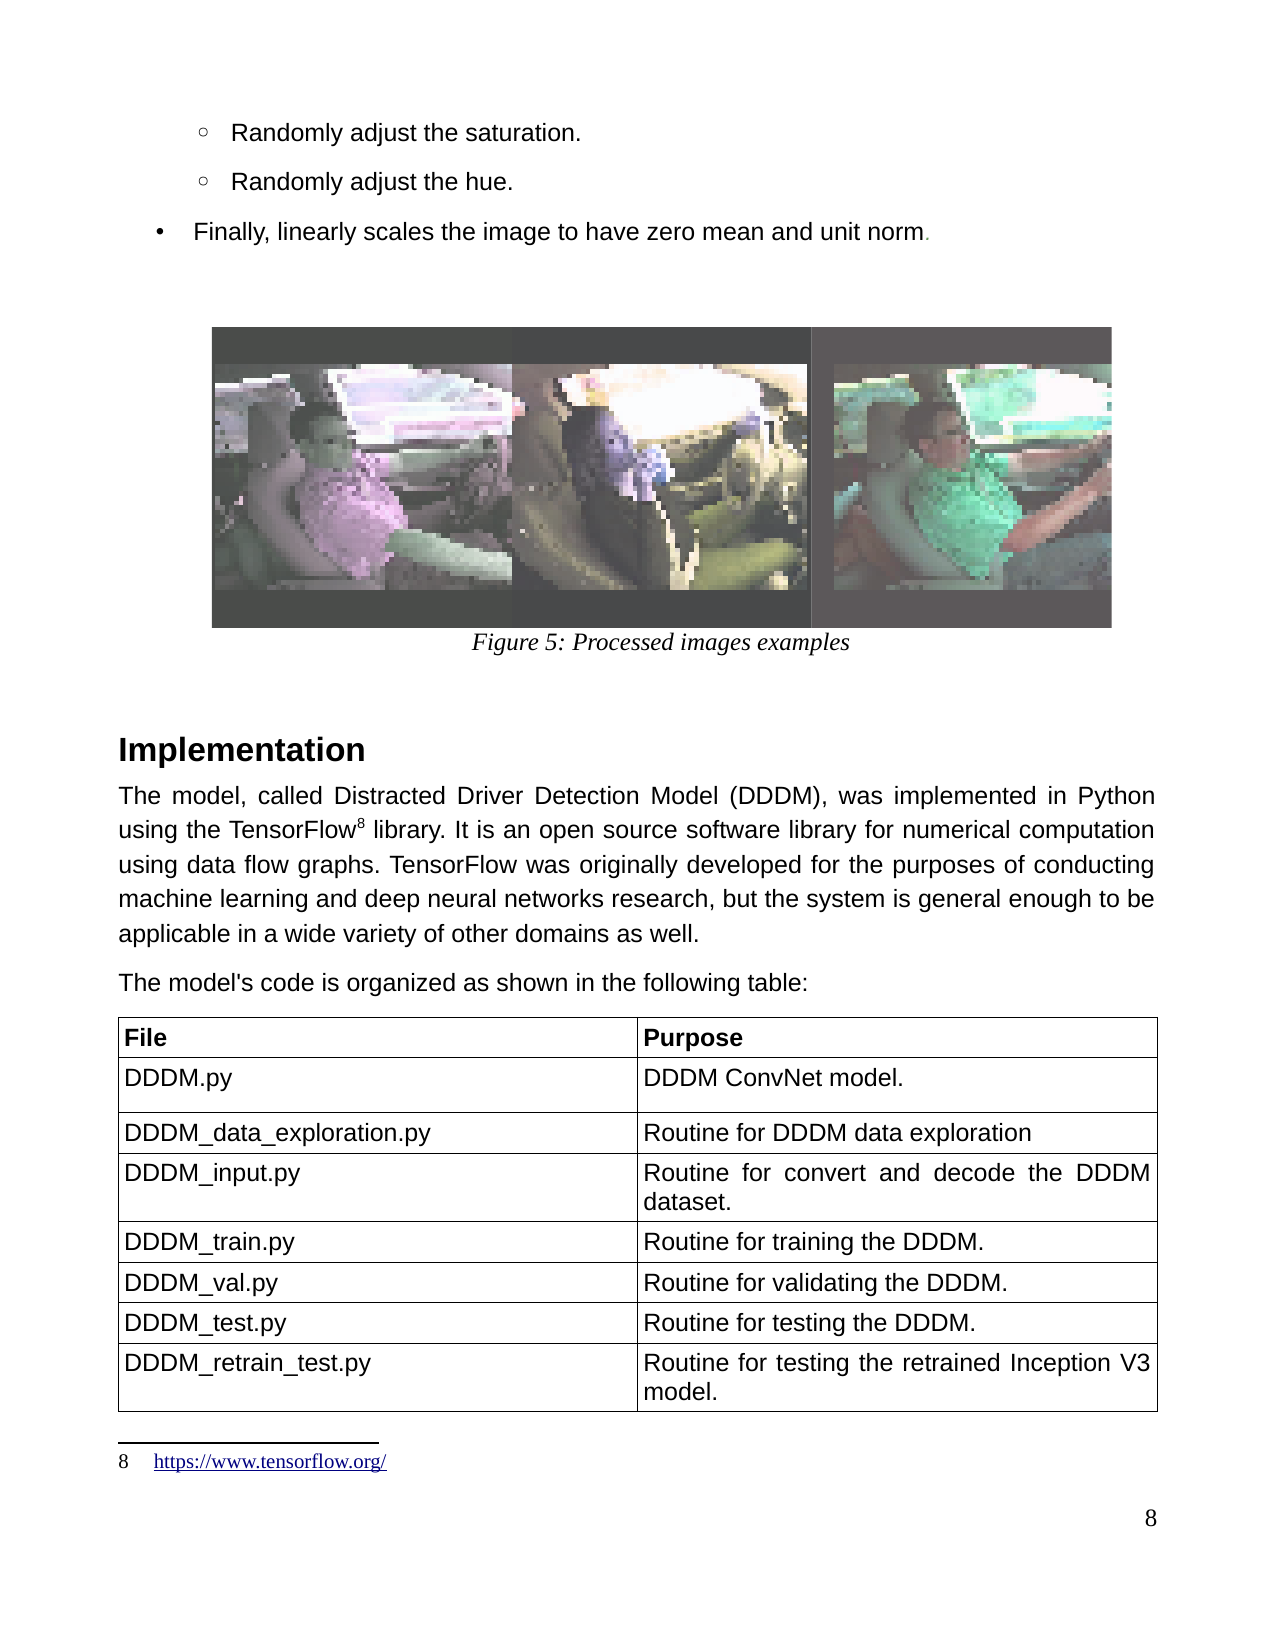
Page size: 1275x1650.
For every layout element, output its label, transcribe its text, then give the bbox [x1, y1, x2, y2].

table_cell DDDM_input.py [119, 1154, 637, 1221]
table_header Purpose [638, 1018, 1157, 1057]
table_cell DDDM_retrain_test.py [119, 1344, 637, 1411]
table_cell DDDM_train.py [119, 1222, 637, 1262]
list Randomly adjust the hue. [193, 167, 1157, 196]
text The model's code is organized as shown in the following table: [118, 968, 1157, 997]
table_cell DDDM ConvNet model. [638, 1058, 1157, 1112]
list Finally, linearly scales the image to have zero mean and unit norm. [156, 216, 1157, 245]
table_cell Routine for training the DDDM. [638, 1222, 1157, 1262]
table_cell Routine for convert and decode the DDDM dataset. [638, 1154, 1157, 1221]
text Figure 5: Processed images examples [198, 628, 1127, 656]
table_cell Routine for DDDM data exploration [638, 1113, 1157, 1152]
table_cell Routine for testing the DDDM. [638, 1303, 1157, 1342]
list Randomly adjust the saturation. [193, 118, 1157, 147]
text The model, called Distracted Driver Detection Model (DDDM), was implemented in Python using the TensorFlow library. It is an open source software library for numerical computation using data flow graphs. TensorFlow was originally developed for the purposes of conducting machine learning and deep neural networks research, but the system is general enough to be applicable in a wide variety of other domains as well. [118, 781, 1157, 947]
subtitle Implementation [118, 730, 1157, 768]
table_cell Routine for validating the DDDM. [638, 1263, 1157, 1302]
table_cell DDDM_val.py [119, 1263, 637, 1302]
picture [211, 327, 1112, 628]
text https://www.tensorflow.org/ [118, 1449, 1157, 1473]
table_cell DDDM.py [119, 1058, 637, 1112]
table_cell DDDM_data_exploration.py [119, 1113, 637, 1152]
table_cell Routine for testing the retrained Inception V3 model. [638, 1344, 1157, 1411]
table_header File [119, 1018, 637, 1057]
table_cell DDDM_test.py [119, 1303, 637, 1342]
